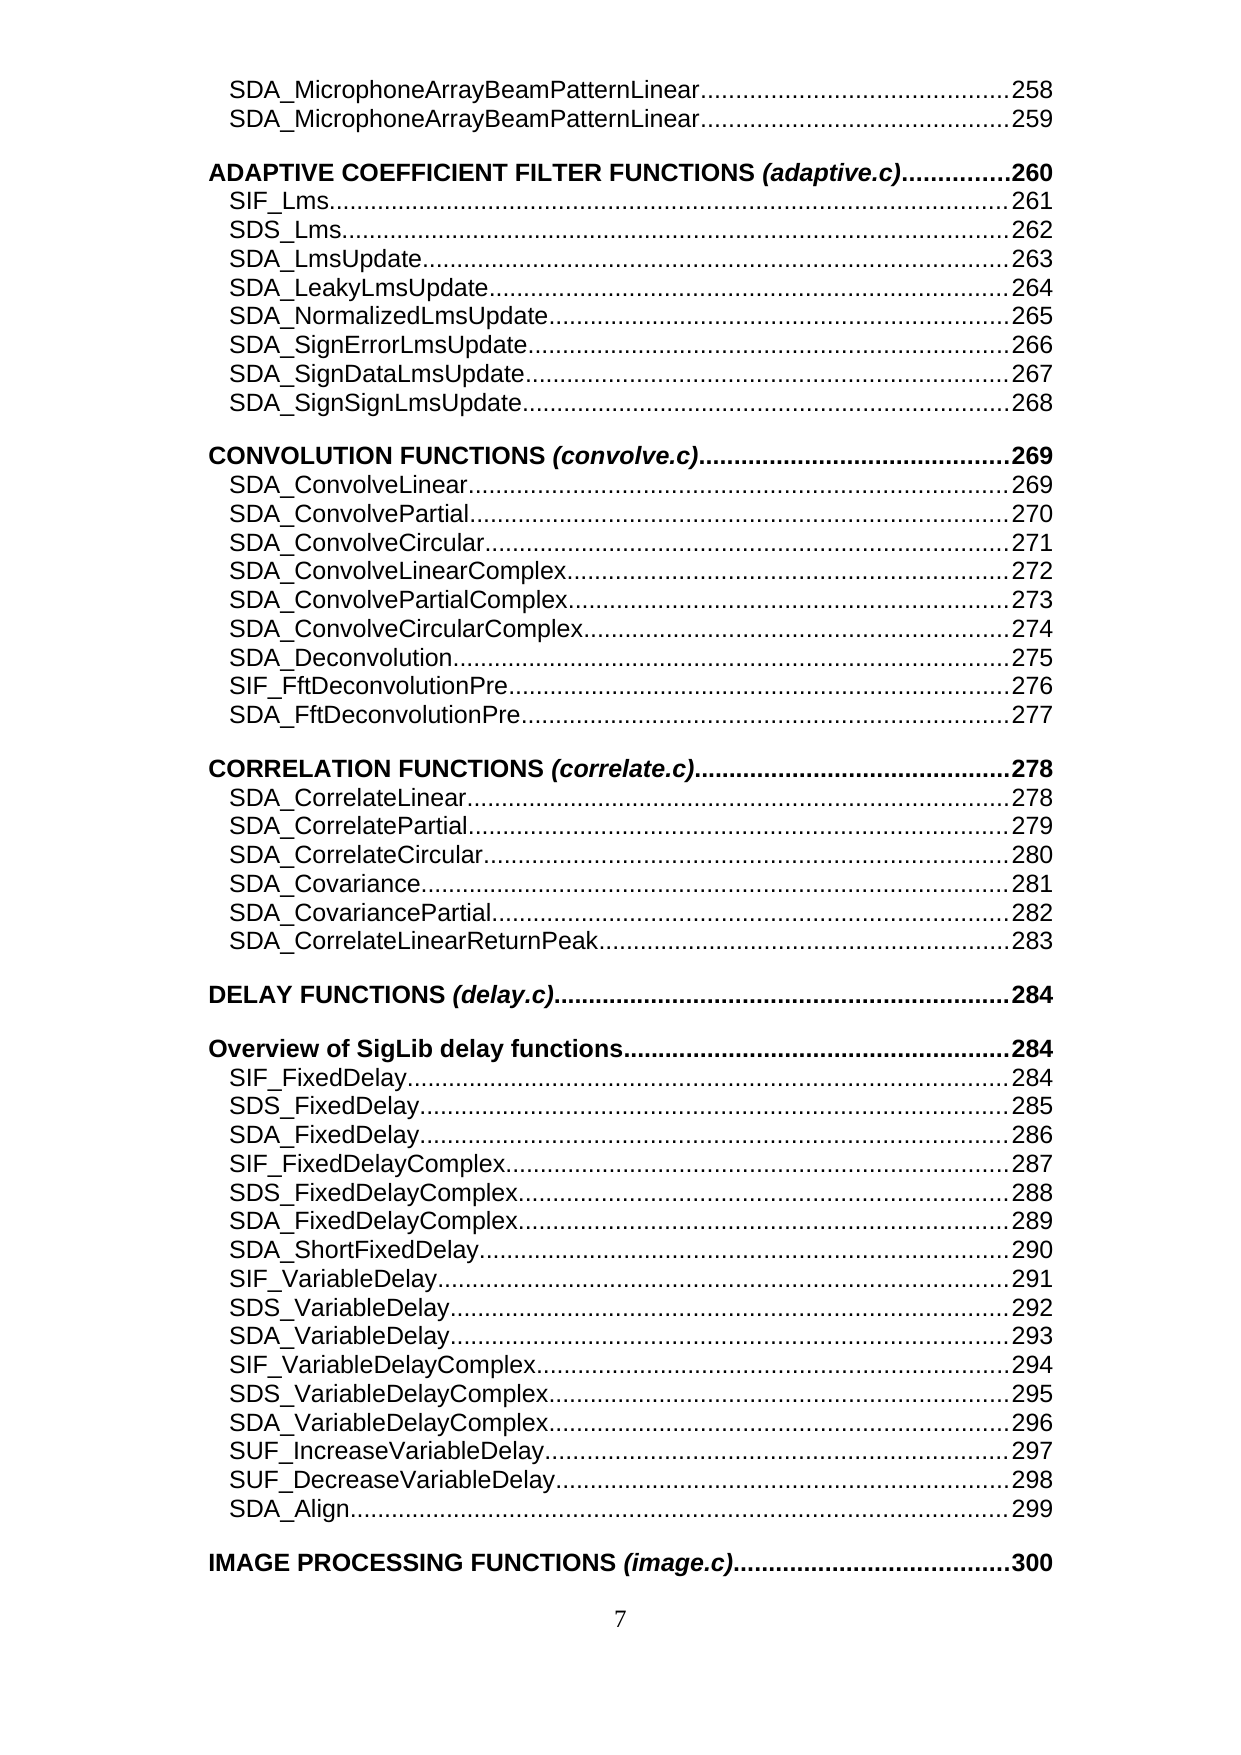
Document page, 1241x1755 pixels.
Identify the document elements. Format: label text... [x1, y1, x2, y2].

text SDA_ConvolvePartial 270 [229, 499, 1053, 527]
text SIF_Lms 261 [229, 186, 1053, 215]
text SDA_LmsUpdate 263 [229, 244, 1053, 272]
text SDA_ConvolveLinearComplex 272 [229, 556, 1053, 585]
text SDA_MicrophoneArrayBeamPatternLinear 259 [229, 104, 1053, 132]
text SDA_CorrelateCircular 280 [229, 840, 1053, 869]
text SDA_CorrelateLinear 278 [229, 782, 1053, 811]
text SIF_VariableDelay 291 [229, 1264, 1053, 1292]
text SDA_ConvolveCircular 271 [229, 527, 1053, 556]
text SDA_NormalizedLmsUpdate 265 [229, 301, 1053, 330]
text DELAY FUNCTIONS (delay.c) 284 [208, 980, 1053, 1009]
text SDA_FixedDelay 286 [229, 1120, 1053, 1149]
text SIF_FixedDelay 284 [229, 1062, 1053, 1091]
text SDS_FixedDelayComplex 288 [229, 1177, 1053, 1206]
text SUF_DecreaseVariableDelay 298 [229, 1465, 1053, 1494]
text SDA_CovariancePartial 282 [229, 897, 1053, 926]
text SDA_ConvolveCircularComplex 274 [229, 614, 1053, 642]
text SDA_SignSignLmsUpdate 268 [229, 387, 1053, 416]
text SDA_SignDataLmsUpdate 267 [229, 359, 1053, 387]
text SDA_FixedDelayComplex 289 [229, 1206, 1053, 1235]
text SDS_VariableDelayComplex 295 [229, 1379, 1053, 1407]
text SIF_FftDeconvolutionPre 276 [229, 671, 1053, 700]
text ADAPTIVE COEFFICIENT FILTER FUNCTIONS (adaptive.c) 260 [208, 157, 1053, 186]
text IMAGE PROCESSING FUNCTIONS (image.c) 300 [208, 1547, 1053, 1576]
text SDA_CorrelatePartial 279 [229, 811, 1053, 840]
text SDA_ShortFixedDelay 290 [229, 1235, 1053, 1264]
text Overview of SigLib delay functions 284 [208, 1034, 1053, 1062]
text SDA_SignErrorLmsUpdate 266 [229, 330, 1053, 359]
text CONVOLUTION FUNCTIONS (convolve.c) 269 [208, 441, 1053, 470]
text SIF_VariableDelayComplex 294 [229, 1350, 1053, 1379]
text SDS_Lms 262 [229, 215, 1053, 244]
text SDA_ConvolvePartialComplex 273 [229, 585, 1053, 614]
text SDA_FftDeconvolutionPre 277 [229, 700, 1053, 729]
text SDS_FixedDelay 285 [229, 1091, 1053, 1120]
text SDA_Covariance 281 [229, 869, 1053, 897]
text SDA_MicrophoneArrayBeamPatternLinear 258 [229, 75, 1053, 104]
text SDA_VariableDelay 293 [229, 1321, 1053, 1350]
text SDA_VariableDelayComplex 296 [229, 1407, 1053, 1436]
text SDA_ConvolveLinear 269 [229, 470, 1053, 499]
text SDA_Align 299 [229, 1494, 1053, 1522]
text CORRELATION FUNCTIONS (correlate.c) 278 [208, 754, 1053, 782]
text SIF_FixedDelayComplex 287 [229, 1149, 1053, 1177]
text SDA_LeakyLmsUpdate 264 [229, 272, 1053, 301]
text SUF_IncreaseVariableDelay 297 [229, 1436, 1053, 1465]
text SDA_CorrelateLinearReturnPeak 283 [229, 926, 1053, 955]
text SDA_Deconvolution 275 [229, 642, 1053, 671]
text SDS_VariableDelay 292 [229, 1292, 1053, 1321]
